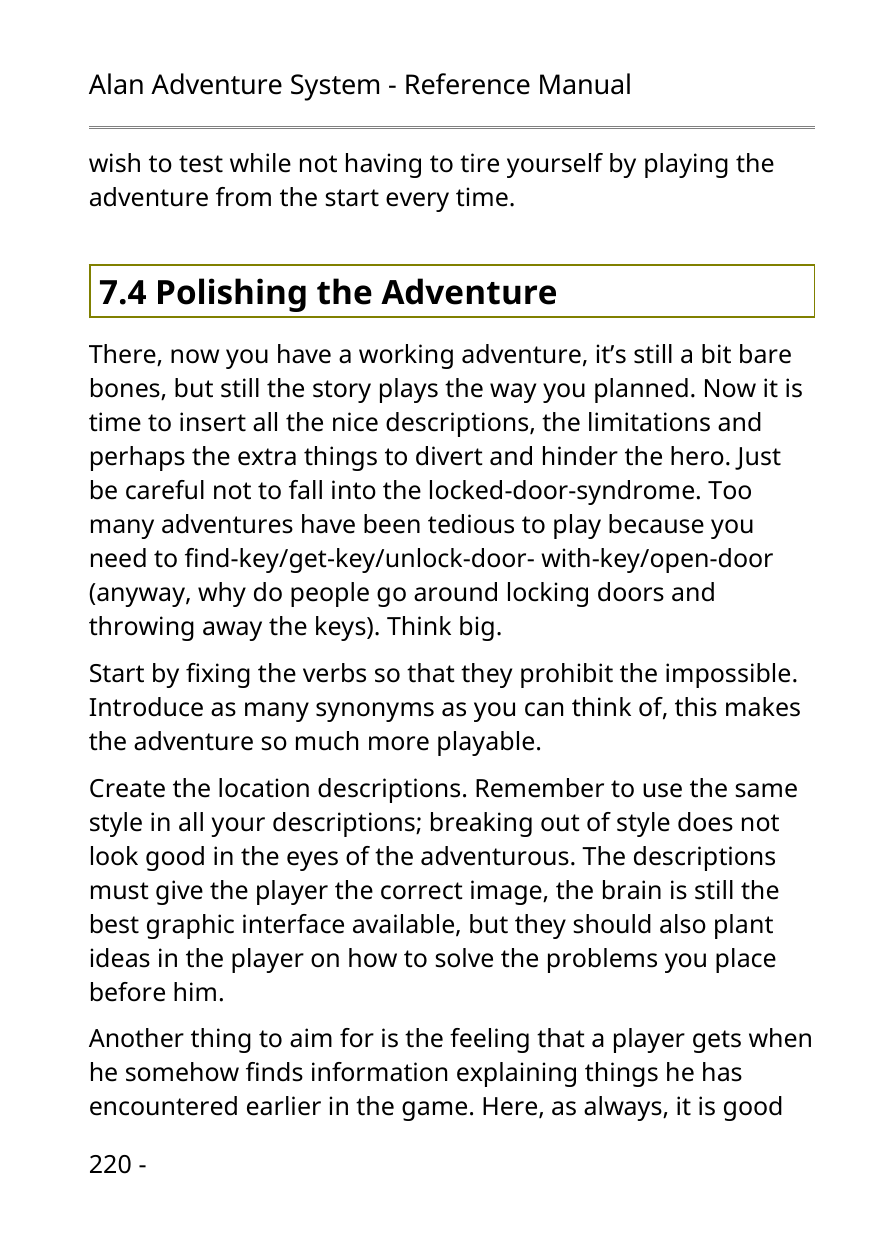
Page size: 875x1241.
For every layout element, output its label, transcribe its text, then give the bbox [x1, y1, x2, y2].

text There, now you have a working adventure, it’s still a bit bare bones, but still the story plays the way you planned. Now it is time to insert all the nice descriptions, the limitations and perhaps the extra things to divert and hinder the hero. Just be careful not to fall into the locked-door-syndrome. Too many adventures have been tedious to play because you need to find-key/get-key/unlock-door- with-key/open-door (anyway, why do people go around locking doors and throwing away the keys). Think big. [88, 337, 815, 643]
text Create the location descriptions. Remember to use the same style in all your descriptions; breaking out of style does not look good in the eyes of the ad­venturous. The descriptions must give the player the correct image, the brain is still the best graphic interface available, but they should also plant ideas in the player on how to solve the problems you place before him. [88, 771, 815, 1008]
text Another thing to aim for is the feeling that a player gets when he somehow finds information explaining things he has encountered earlier in the game. Here, as always, it is good [88, 1021, 815, 1123]
subtitle Polishing the Adventure [91, 266, 814, 316]
text wish to test while not having to tire yourself by playing the adventure from the start every time. [88, 146, 815, 213]
text Start by fixing the verbs so that they prohibit the impossible. Introduce as many synonyms as you can think of, this makes the adventure so much more playable. [88, 656, 815, 758]
